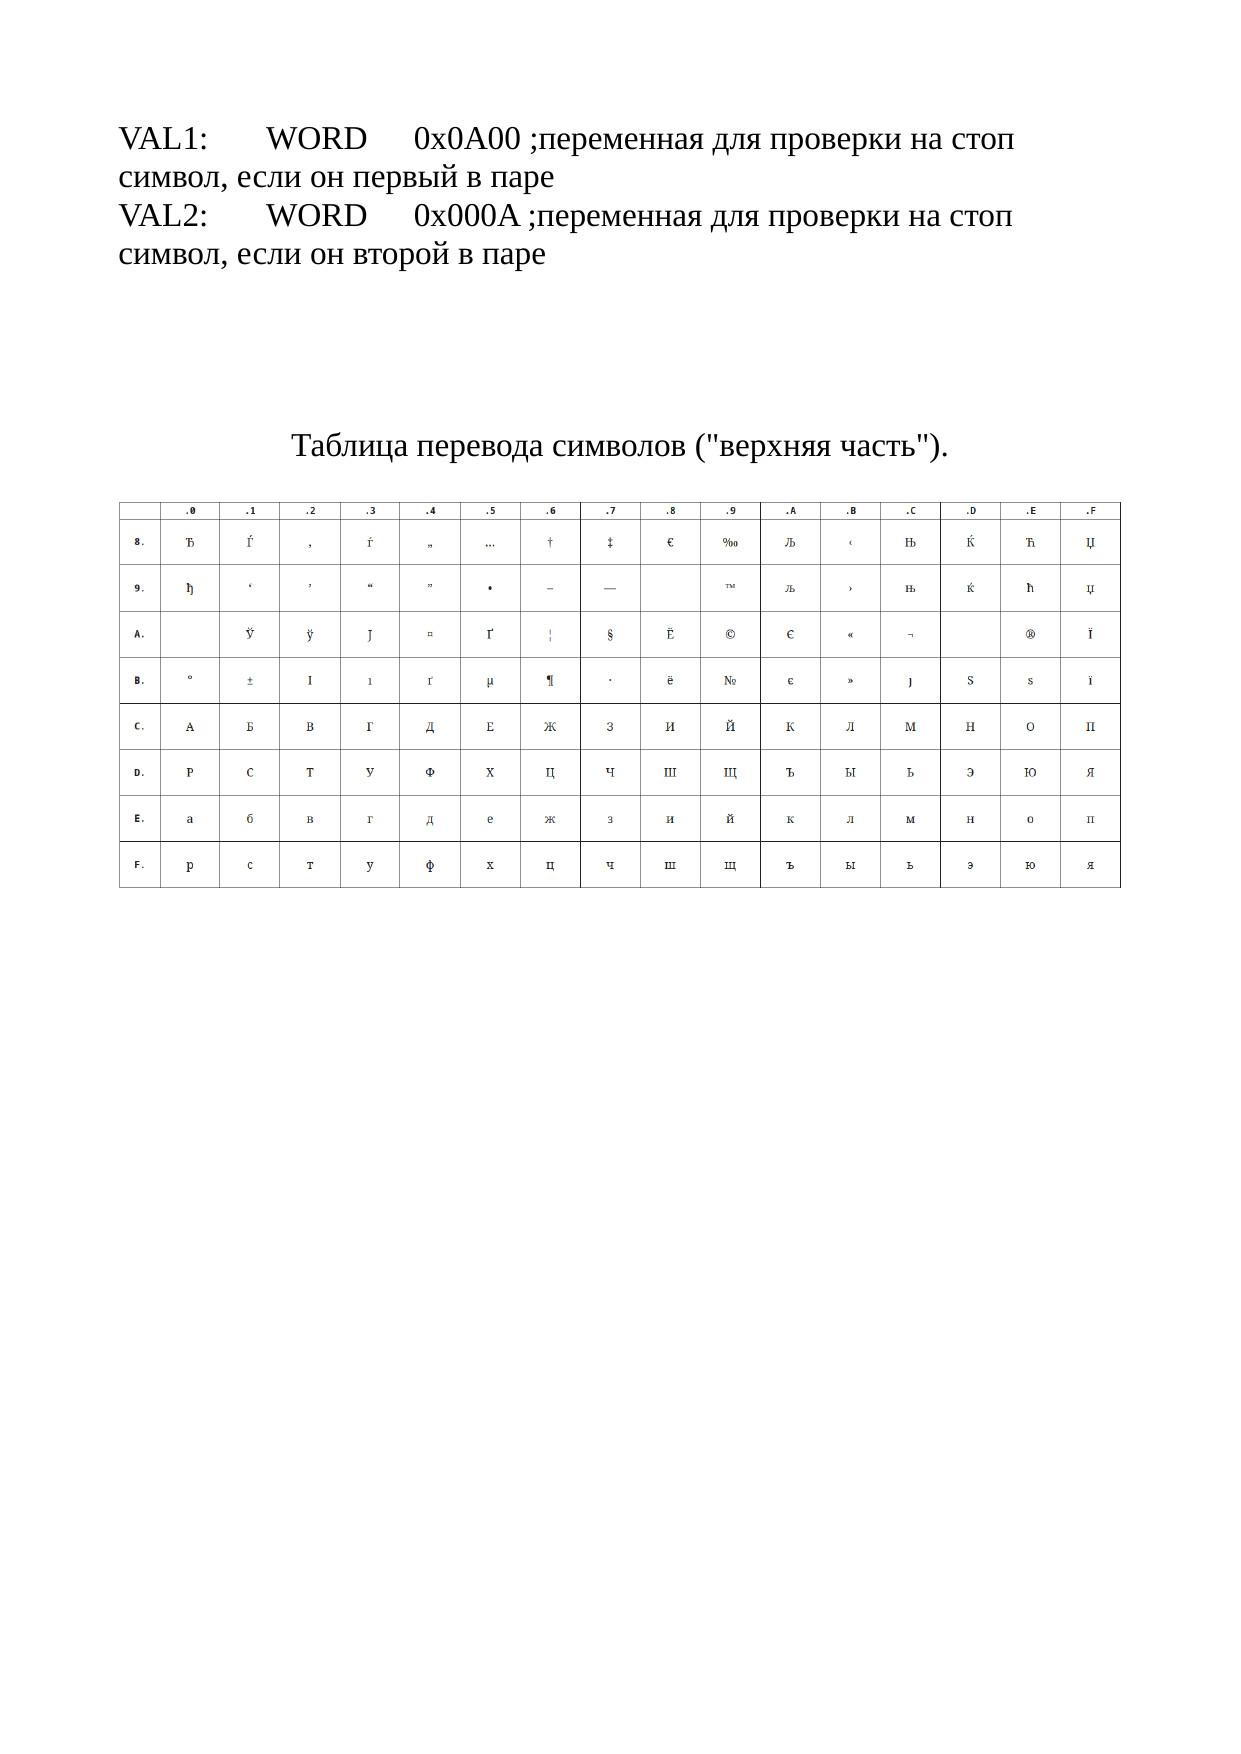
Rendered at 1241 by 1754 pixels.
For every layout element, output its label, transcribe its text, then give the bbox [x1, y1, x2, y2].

text VAL1: WORD 0x0A00 ;переменная для проверки на стоп символ, если он первый в паре [118, 118, 1122, 195]
text Таблица перевода символов ("верхняя часть"). [118, 425, 1122, 463]
text VAL2: WORD 0x000A ;переменная для проверки на стоп символ, если он второй в паре [118, 195, 1122, 271]
picture [118, 501, 1123, 889]
